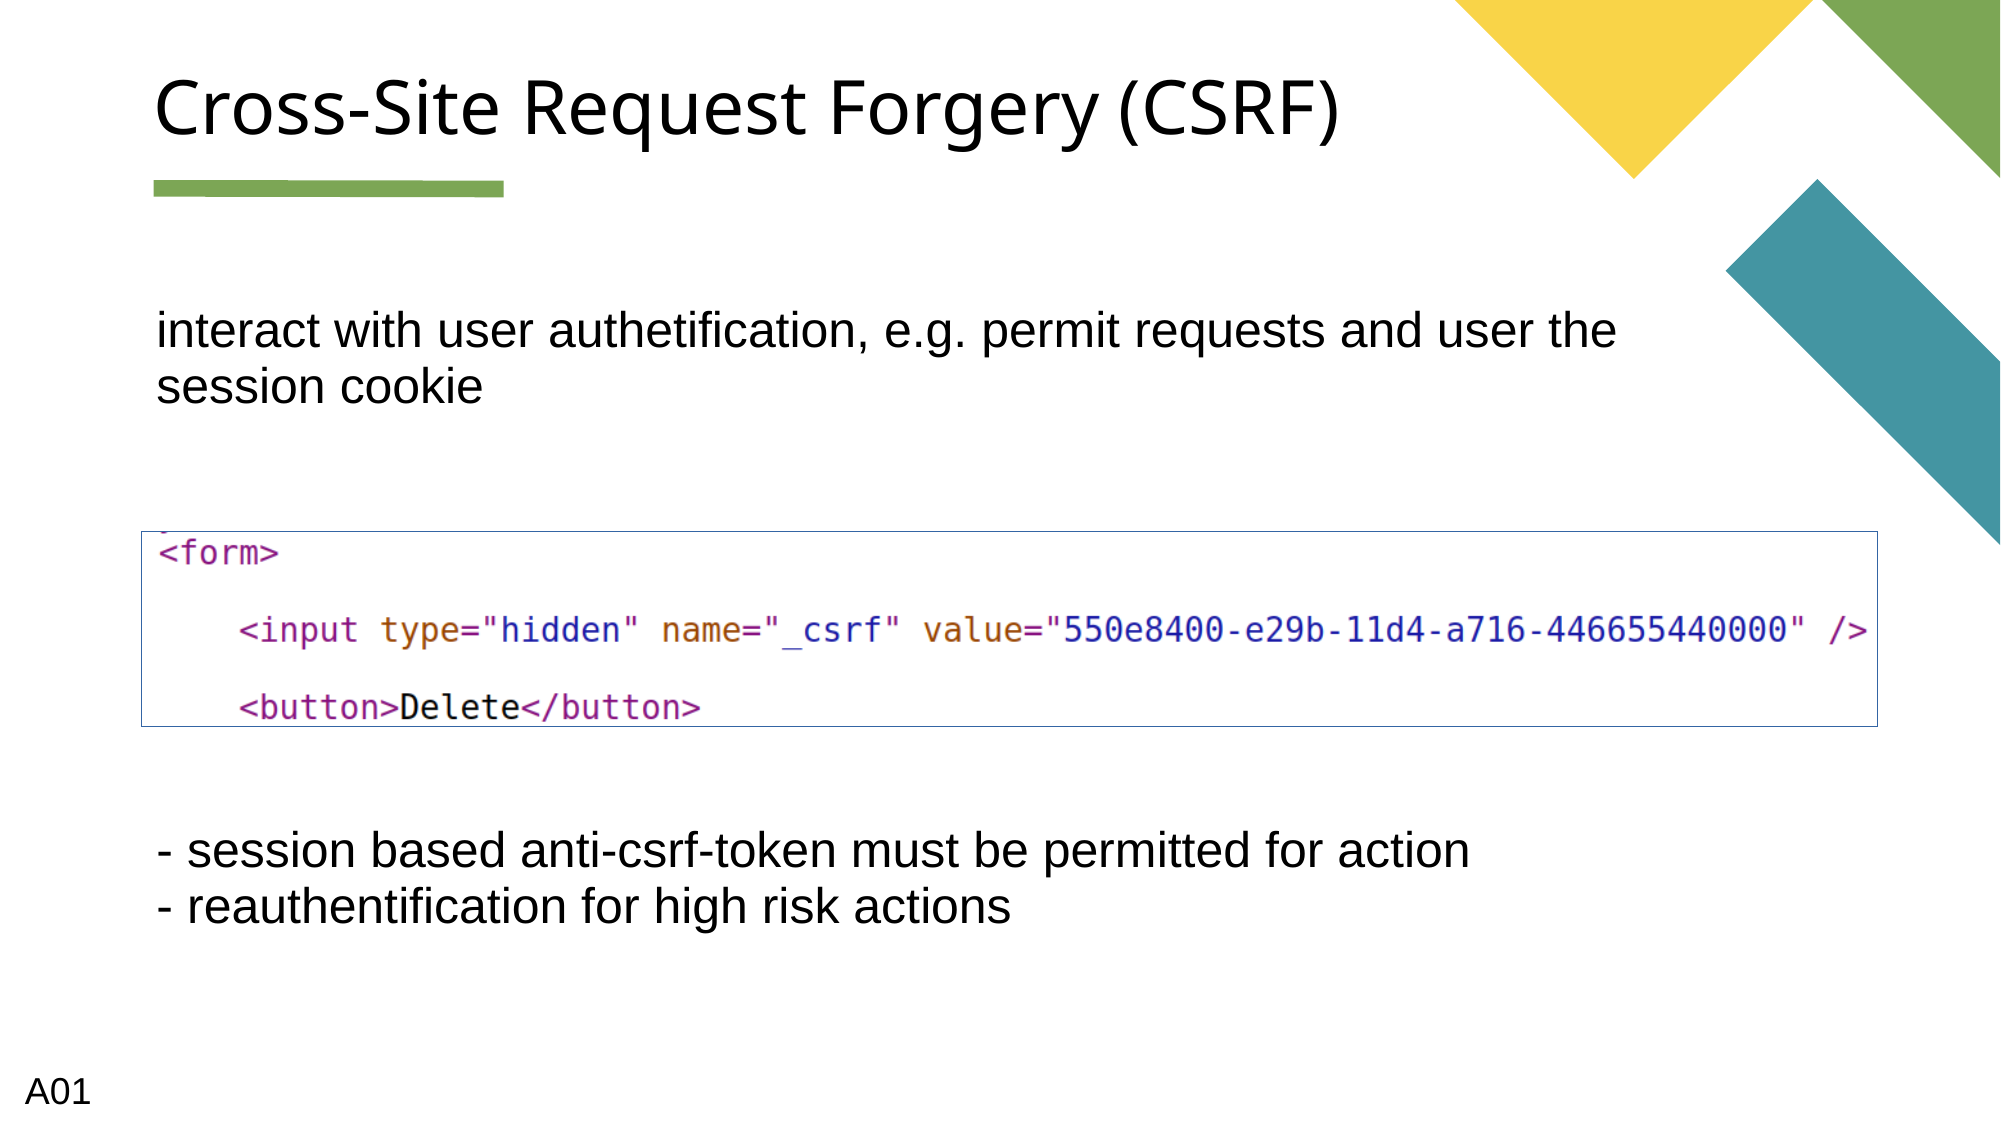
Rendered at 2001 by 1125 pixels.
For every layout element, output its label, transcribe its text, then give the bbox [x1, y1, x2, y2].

title Cross-Site Request Forgery (CSRF) [153, 47, 1496, 164]
text_box - session based anti-csrf-token must be permitted for action - reauthentification for high risk actions [141, 814, 1536, 942]
picture [141, 531, 1878, 727]
text_box A01 [10, 1062, 107, 1120]
text_box interact with user authetification, e.g. permit requests and user the session cookie [141, 295, 1689, 422]
